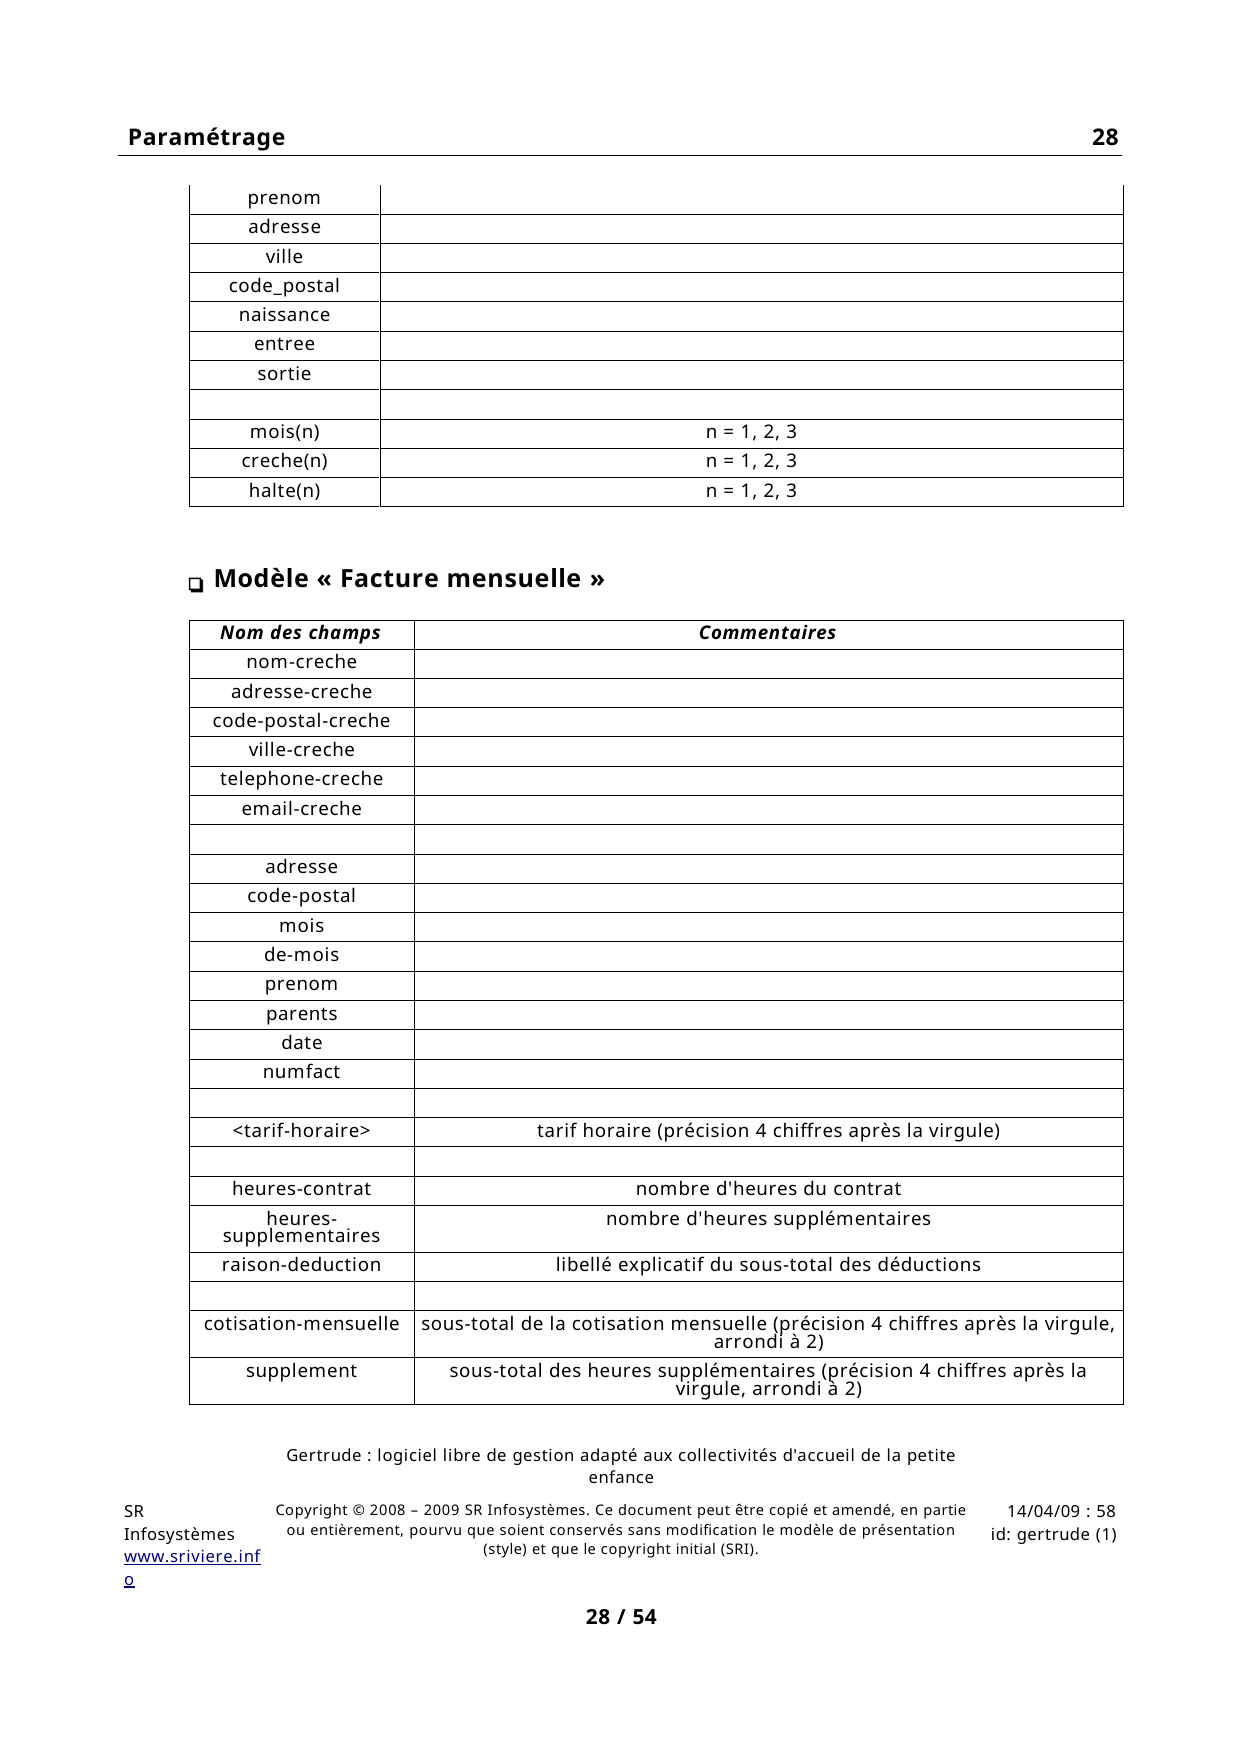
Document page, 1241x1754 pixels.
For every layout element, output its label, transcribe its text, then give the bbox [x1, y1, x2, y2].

table_cell [415, 1089, 1123, 1117]
table_cell [415, 1282, 1123, 1310]
table_cell [415, 972, 1123, 1000]
table_cell [415, 1030, 1123, 1059]
table_cell [415, 1060, 1123, 1088]
table_cell nombre d'heures du contrat [415, 1177, 1123, 1205]
table_cell [190, 390, 379, 419]
table_cell [415, 855, 1123, 883]
table_cell [381, 361, 1123, 389]
table_cell supplement [190, 1358, 414, 1404]
subtitle Modèle « Facture mensuelle » [189, 561, 1122, 608]
table_cell [415, 1001, 1123, 1029]
table_header Commentaires [415, 621, 1123, 649]
table_cell [415, 942, 1123, 971]
table_cell [381, 332, 1123, 360]
table_cell [415, 679, 1123, 707]
table_cell de-mois [190, 942, 414, 971]
table_cell [415, 884, 1123, 912]
table_cell [415, 737, 1123, 766]
table_cell parents [190, 1001, 414, 1029]
table_cell heures-contrat [190, 1177, 414, 1205]
table_cell [190, 1089, 414, 1117]
table_cell n = 1, 2, 3 [381, 420, 1123, 448]
table_cell naissance [190, 302, 379, 331]
table_cell sous-total de la cotisation mensuelle (précision 4 chiffres après la virgule, arrondi à 2) [415, 1311, 1123, 1357]
table_cell adresse [190, 855, 414, 883]
table_cell nom-creche [190, 650, 414, 678]
table_cell [381, 215, 1123, 243]
table_cell libellé explicatif du sous-total des déductions [415, 1253, 1123, 1281]
table_cell halte(n) [190, 478, 379, 506]
table_cell cotisation-mensuelle [190, 1311, 414, 1357]
table_cell [190, 1147, 414, 1176]
table_cell [415, 767, 1123, 795]
table_cell nombre d'heures supplémentaires [415, 1206, 1123, 1252]
table_cell telephone-creche [190, 767, 414, 795]
table_header Nom des champs [190, 621, 414, 649]
table_cell [415, 913, 1123, 941]
table_cell prenom [190, 185, 379, 214]
table_cell adresse [190, 215, 379, 243]
table_cell [381, 244, 1123, 272]
table_cell [190, 825, 414, 854]
table_cell code_postal [190, 273, 379, 301]
table_cell [381, 302, 1123, 331]
table_cell [415, 796, 1123, 824]
table_cell prenom [190, 972, 414, 1000]
table_cell <tarif-horaire> [190, 1118, 414, 1146]
table_cell adresse-creche [190, 679, 414, 707]
table_cell [415, 650, 1123, 678]
table_cell sortie [190, 361, 379, 389]
table_cell sous-total des heures supplémentaires (précision 4 chiffres après la virgule, arrondi à 2) [415, 1358, 1123, 1404]
table_cell [381, 390, 1123, 419]
table_cell [190, 1282, 414, 1310]
table_cell mois [190, 913, 414, 941]
table_cell raison-deduction [190, 1253, 414, 1281]
table_cell n = 1, 2, 3 [381, 478, 1123, 506]
table_cell mois(n) [190, 420, 379, 448]
table_cell heures-supplementaires [190, 1206, 414, 1252]
table_cell [415, 708, 1123, 736]
table_cell entree [190, 332, 379, 360]
table_cell [381, 273, 1123, 301]
table_cell code-postal [190, 884, 414, 912]
table_cell tarif horaire (précision 4 chiffres après la virgule) [415, 1118, 1123, 1146]
table_cell ville [190, 244, 379, 272]
table_cell email-creche [190, 796, 414, 824]
table_cell date [190, 1030, 414, 1059]
table_cell numfact [190, 1060, 414, 1088]
table_cell [415, 825, 1123, 854]
table_cell code-postal-creche [190, 708, 414, 736]
table_cell creche(n) [190, 449, 379, 477]
table_cell n = 1, 2, 3 [381, 449, 1123, 477]
table_cell [381, 185, 1123, 214]
table_cell ville-creche [190, 737, 414, 766]
table_cell [415, 1147, 1123, 1176]
